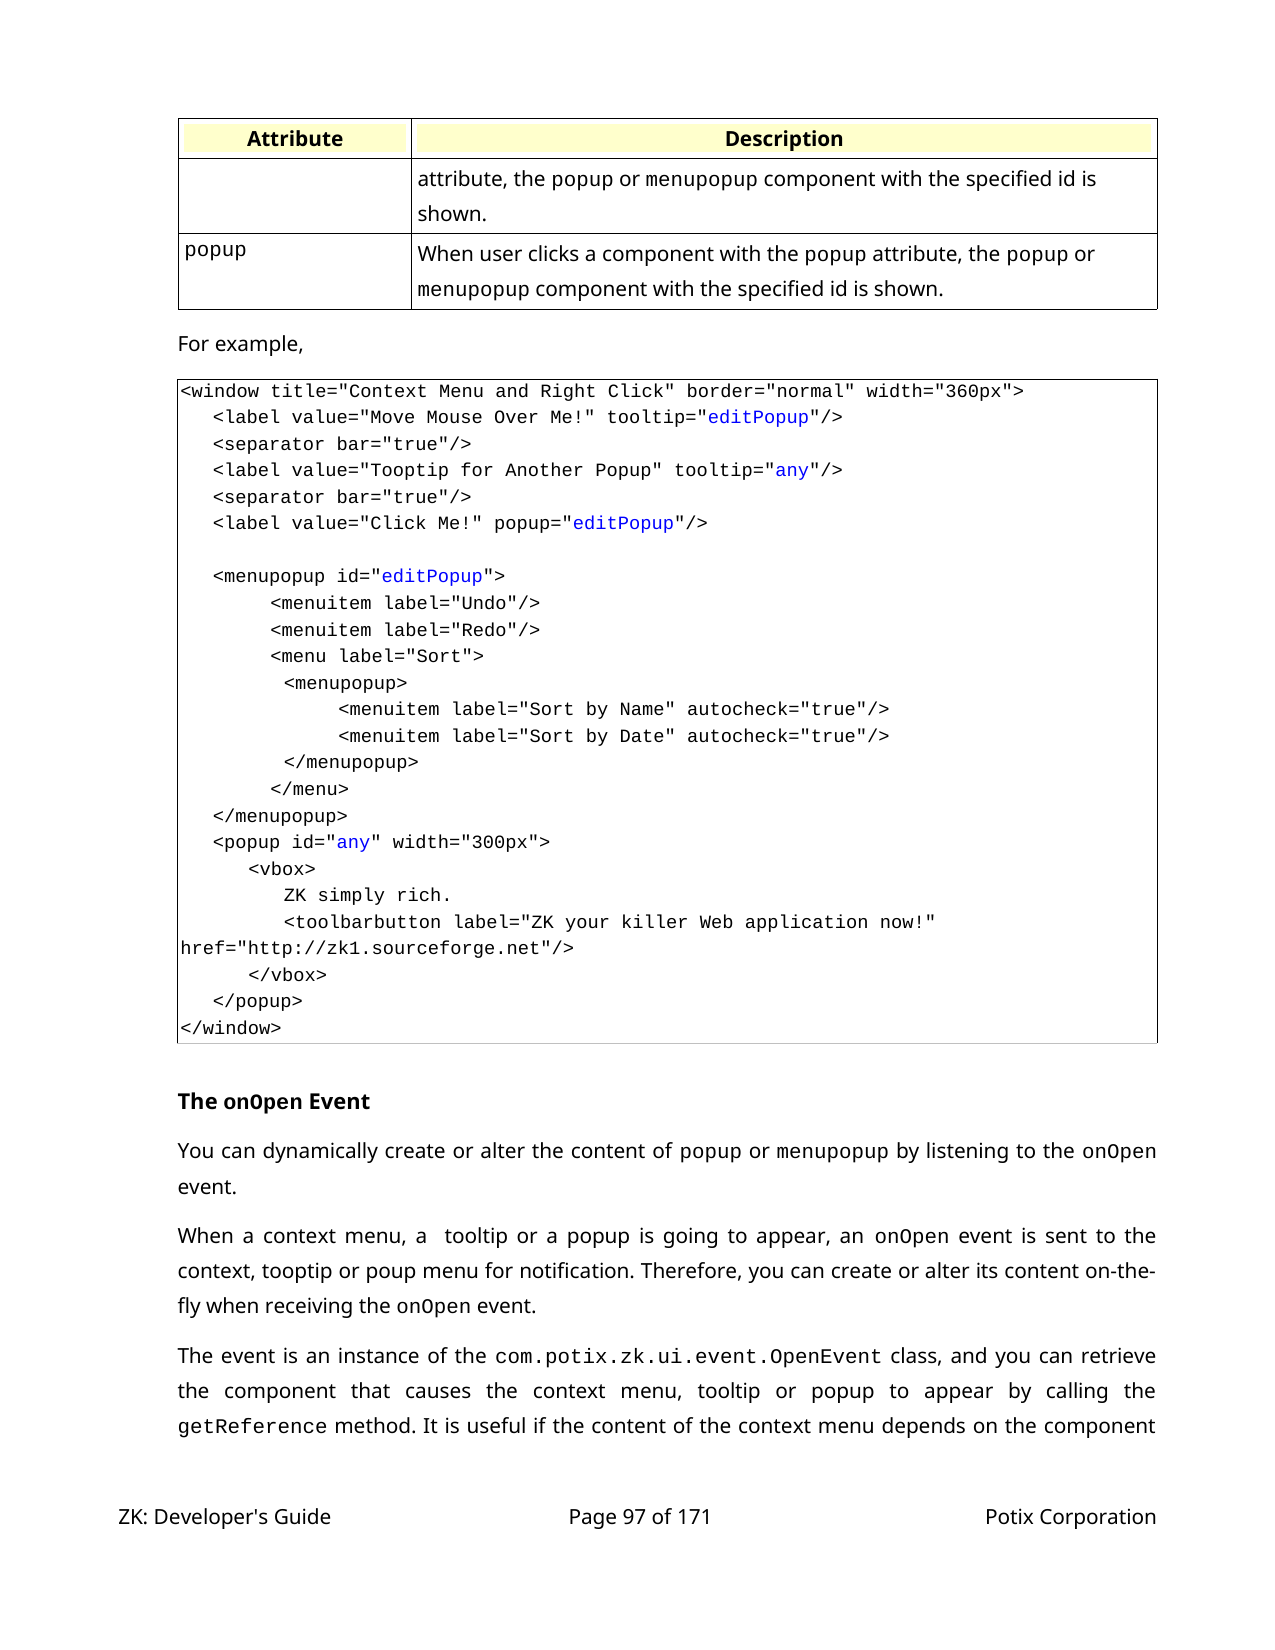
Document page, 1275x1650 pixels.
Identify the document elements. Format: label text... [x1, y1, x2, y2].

table_cell popup [179, 234, 411, 309]
text The event is an instance of the com.potix.zk.ui.event.OpenEvent class, and you can retrieve the component that causes the context menu, tooltip or popup to appear by calling the getReference method. It is useful if the content of the context menu depends on the component [177, 1341, 1157, 1440]
table_cell [179, 159, 411, 233]
text When a context menu, a tooltip or a popup is going to appear, an onOpen event is sent to the context, tooptip or poup menu for notification. Therefore, you can create or alter its content on-the-fly when receiving the onOpen event. [177, 1221, 1157, 1320]
text For example, [177, 329, 1157, 358]
text <window title="Context Menu and Right Click" border="normal" width="360px"> <label value="Move Mouse Over Me!" tooltip="editPopup"/> <separator bar="true"/> <label value="Tooptip for Another Popup" tooltip="any"/> <separator bar="true"/> <label value="Click Me!" popup="editPopup"/> <menupopup id="editPopup"> <menuitem label="Undo"/> <menuitem label="Redo"/> <menu label="Sort"> <menupopup> <menuitem label="Sort by Name" autocheck="true"/> <menuitem label="Sort by Date" autocheck="true"/> </menupopup> </menu> </menupopup> <popup id="any" width="300px"> <vbox> ZK simply rich. <toolbarbutton label="ZK your killer Web application now!" href="http://zk1.sourceforge.net"/> </vbox> </popup> </window> [178, 380, 1157, 1043]
subtitle The onOpen Event [177, 1086, 1157, 1116]
text You can dynamically create or alter the content of popup or menupopup by listening to the onOpen event. [177, 1136, 1157, 1200]
table_header Description [412, 119, 1157, 158]
table_header Attribute [179, 119, 411, 158]
table_cell attribute, the popup or menupopup component with the specified id is shown. [412, 159, 1157, 233]
table_cell When user clicks a component with the popup attribute, the popup or menupopup component with the specified id is shown. [412, 234, 1157, 309]
